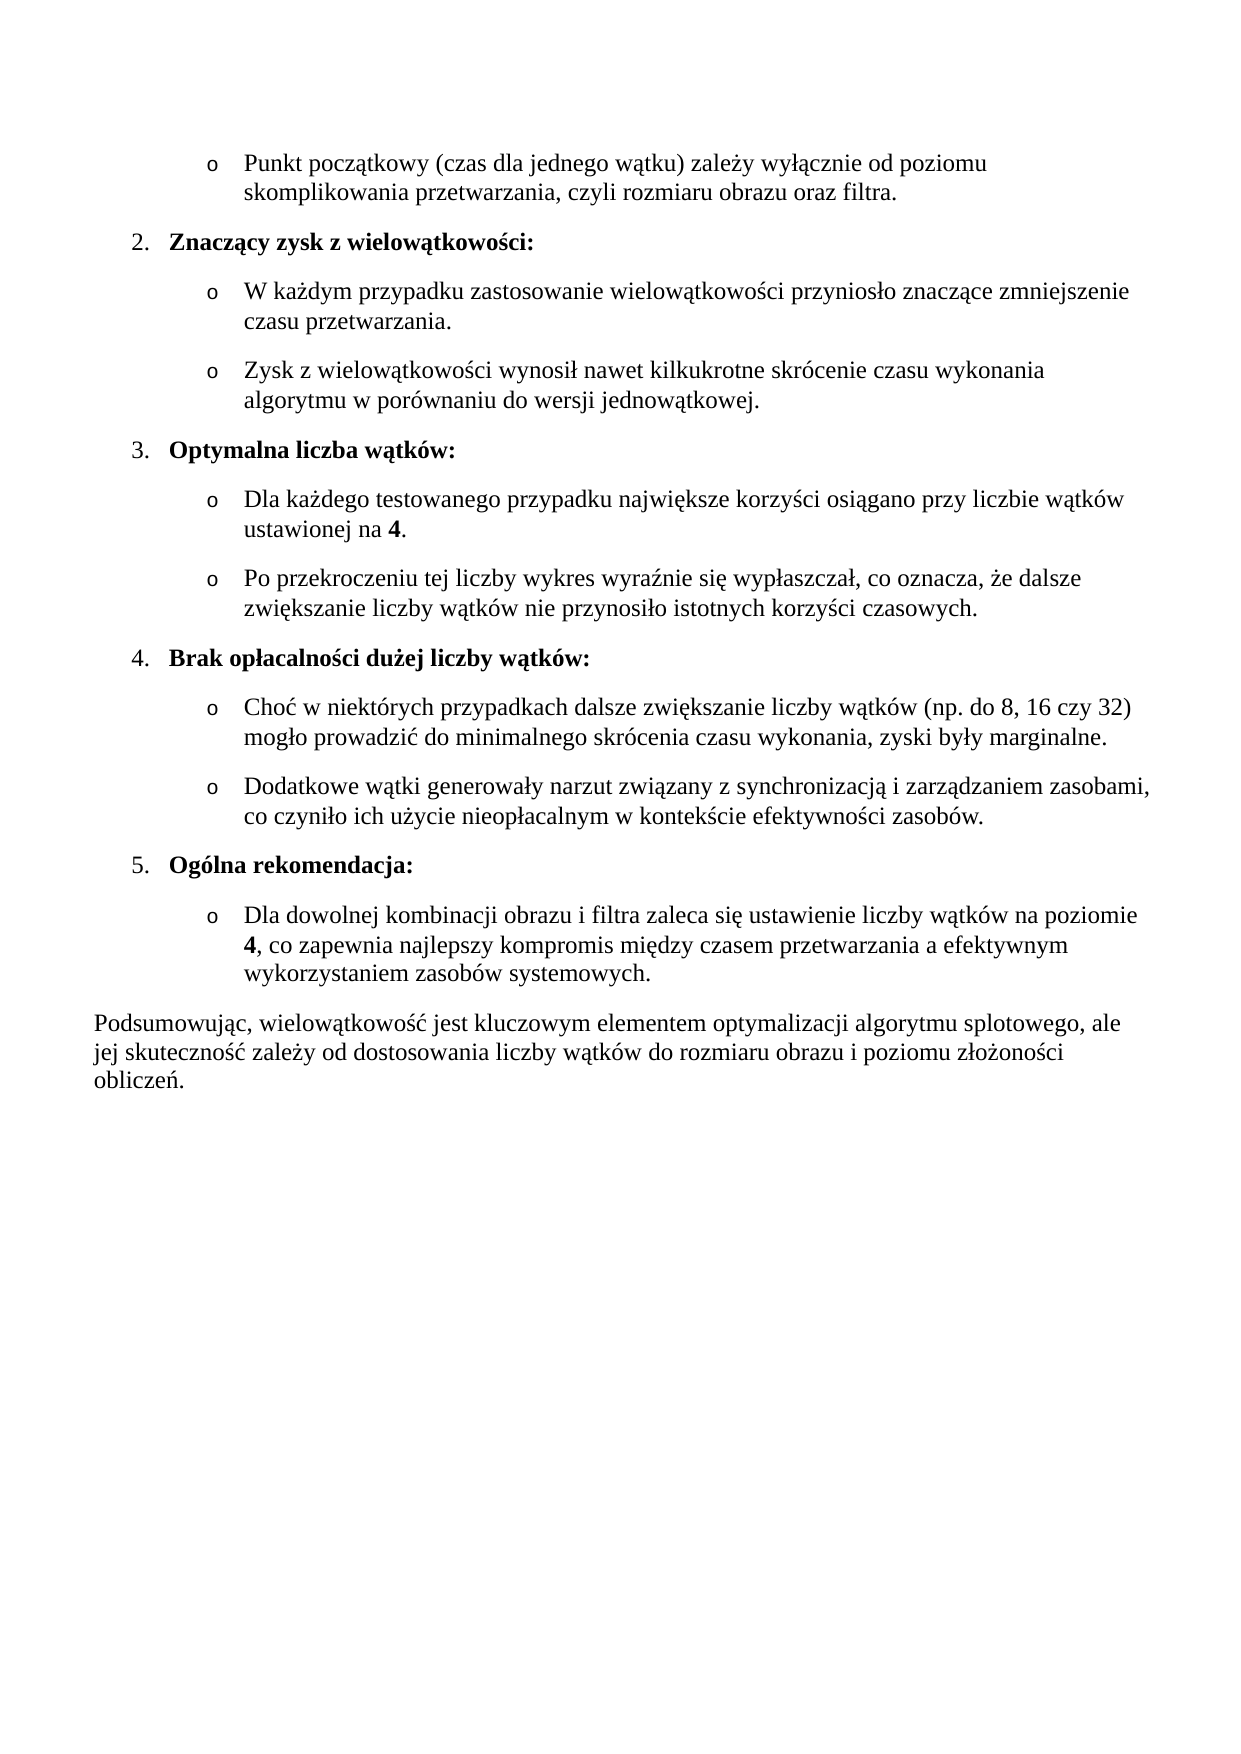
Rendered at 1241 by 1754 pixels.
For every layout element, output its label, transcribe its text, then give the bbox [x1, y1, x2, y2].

list Dodatkowe wątki generowały narzut związany z synchronizacją i zarządzaniem zasobami, co czyniło ich użycie nieopłacalnym w kontekście efektywności zasobów. [206, 771, 1152, 830]
list Dla dowolnej kombinacji obrazu i filtra zaleca się ustawienie liczby wątków na poziomie 4, co zapewnia najlepszy kompromis między czasem przetwarzania a efektywnym wykorzystaniem zasobów systemowych. [206, 900, 1152, 987]
text Podsumowując, wielowątkowość jest kluczowym elementem optymalizacji algorytmu splotowego, ale jej skuteczność zależy od dostosowania liczby wątków do rozmiaru obrazu i poziomu złożoności obliczeń. [94, 1008, 1152, 1094]
list Choć w niektórych przypadkach dalsze zwiększanie liczby wątków (np. do 8, 16 czy 32) mogło prowadzić do minimalnego skrócenia czasu wykonania, zyski były marginalne. [206, 692, 1152, 751]
list W każdym przypadku zastosowanie wielowątkowości przyniosło znaczące zmniejszenie czasu przetwarzania. [206, 276, 1152, 335]
list Ogólna rekomendacja: [131, 851, 1152, 879]
list Znaczący zysk z wielowątkowości: [131, 227, 1152, 256]
list Po przekroczeniu tej liczby wykres wyraźnie się wypłaszczał, co oznacza, że dalsze zwiększanie liczby wątków nie przynosiło istotnych korzyści czasowych. [206, 563, 1152, 622]
list Optymalna liczba wątków: [131, 435, 1152, 463]
list Brak opłacalności dużej liczby wątków: [131, 643, 1152, 671]
list Dla każdego testowanego przypadku największe korzyści osiągano przy liczbie wątków ustawionej na 4. [206, 484, 1152, 543]
list Zysk z wielowątkowości wynosił nawet kilkukrotne skrócenie czasu wykonania algorytmu w porównaniu do wersji jednowątkowej. [206, 356, 1152, 414]
list Punkt początkowy (czas dla jednego wątku) zależy wyłącznie od poziomu skomplikowania przetwarzania, czyli rozmiaru obrazu oraz filtra. [206, 148, 1152, 206]
